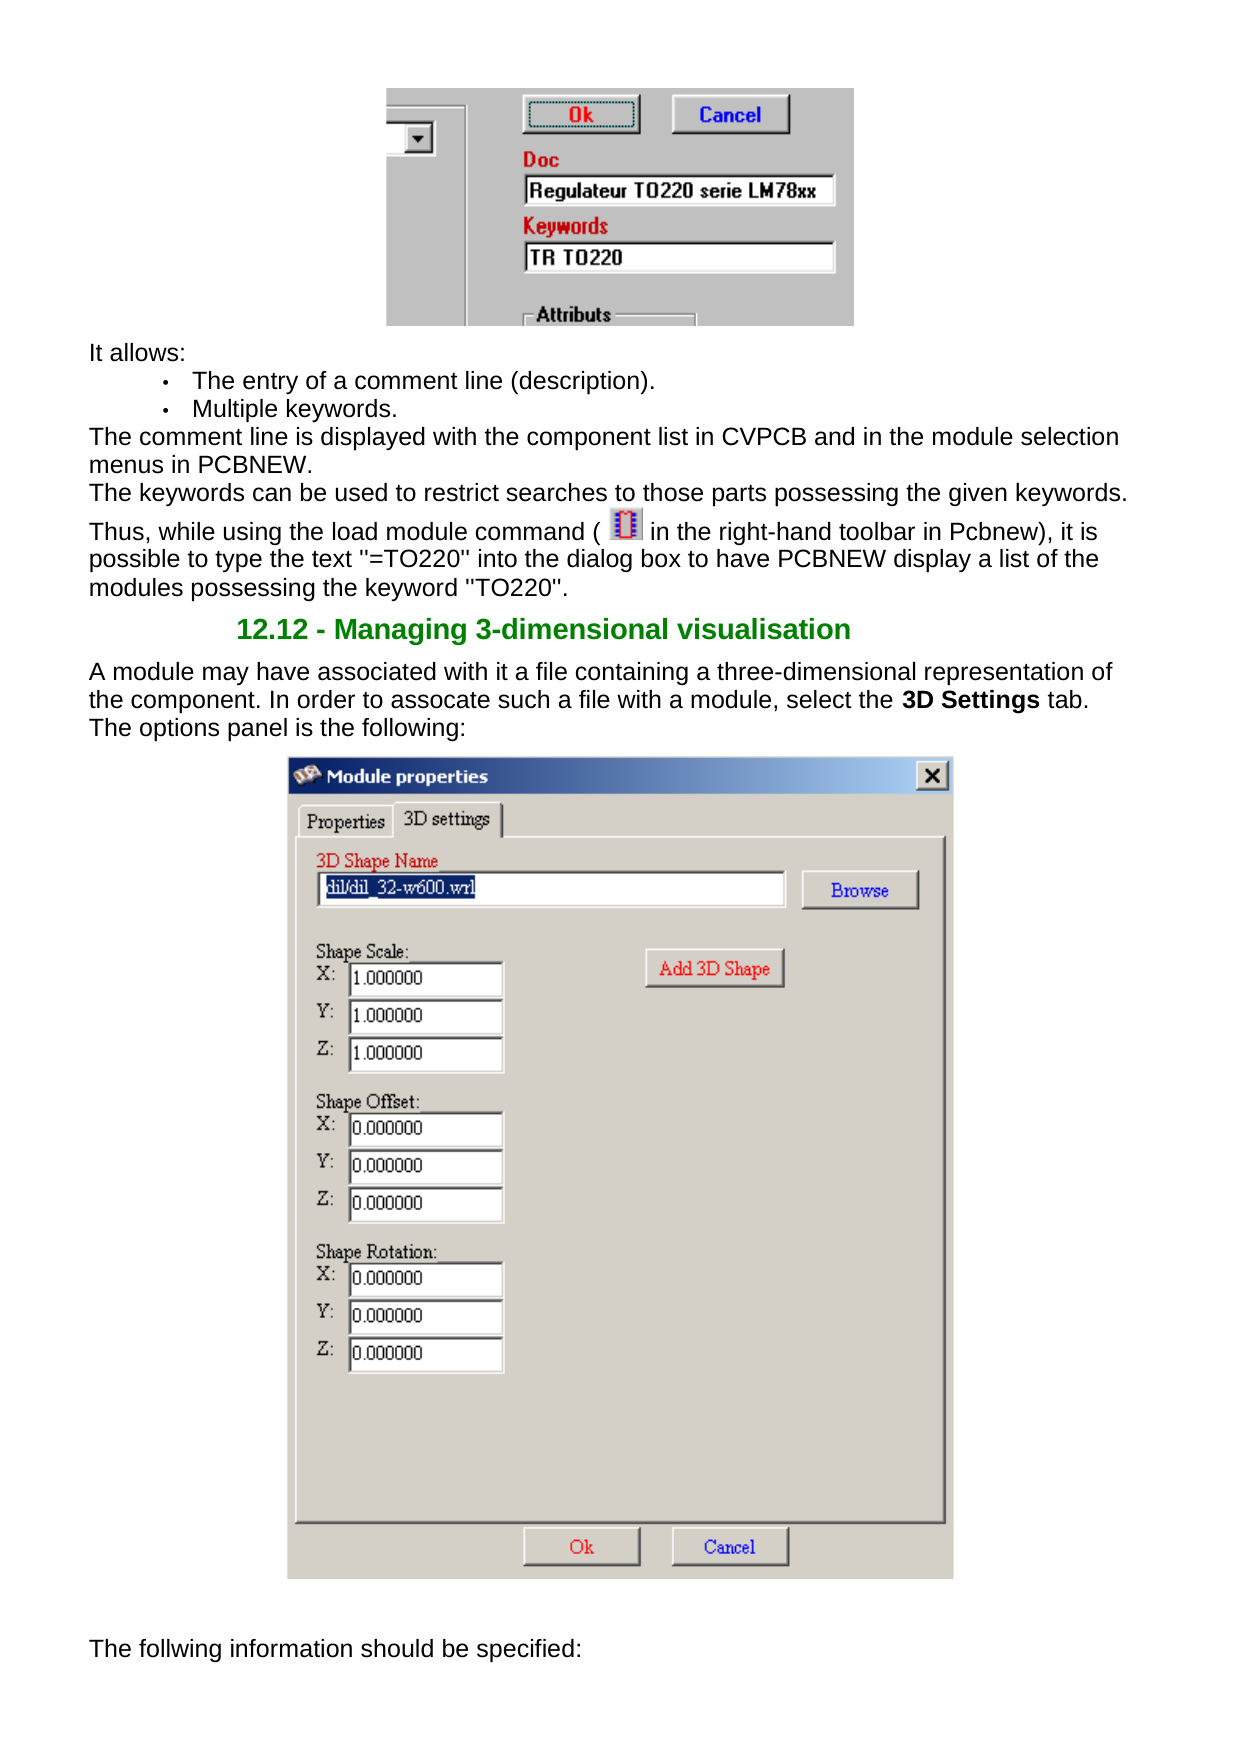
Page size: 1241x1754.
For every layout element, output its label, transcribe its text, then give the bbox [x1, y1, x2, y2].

text It allows: [88, 339, 1152, 367]
text The follwing information should be specified: [88, 1635, 1152, 1663]
text Thus, while using the load module command ( in the right-hand toolbar in Pcbnew), it is possible to type the text ''=TO220'' into the dialog box to have PCBNEW display a list of the modules possessing the keyword ''TO220''. [88, 507, 1152, 601]
list The entry of a comment line (description). [162, 367, 1152, 395]
text The keywords can be used to restrict searches to those parts possessing the given keywords. [88, 479, 1152, 507]
list Multiple keywords. [162, 395, 1152, 423]
text A module may have associated with it a file containing a three-dimensional representation of the component. In order to assocate such a file with a module, select the 3D Settings tab. [88, 657, 1152, 713]
text The comment line is displayed with the component list in CVPCB and in the module selection menus in PCBNEW. [88, 423, 1152, 479]
picture [286, 755, 954, 1579]
text The options panel is the following: [88, 713, 1152, 742]
subtitle Managing 3-dimensional visualisation [162, 613, 1152, 646]
